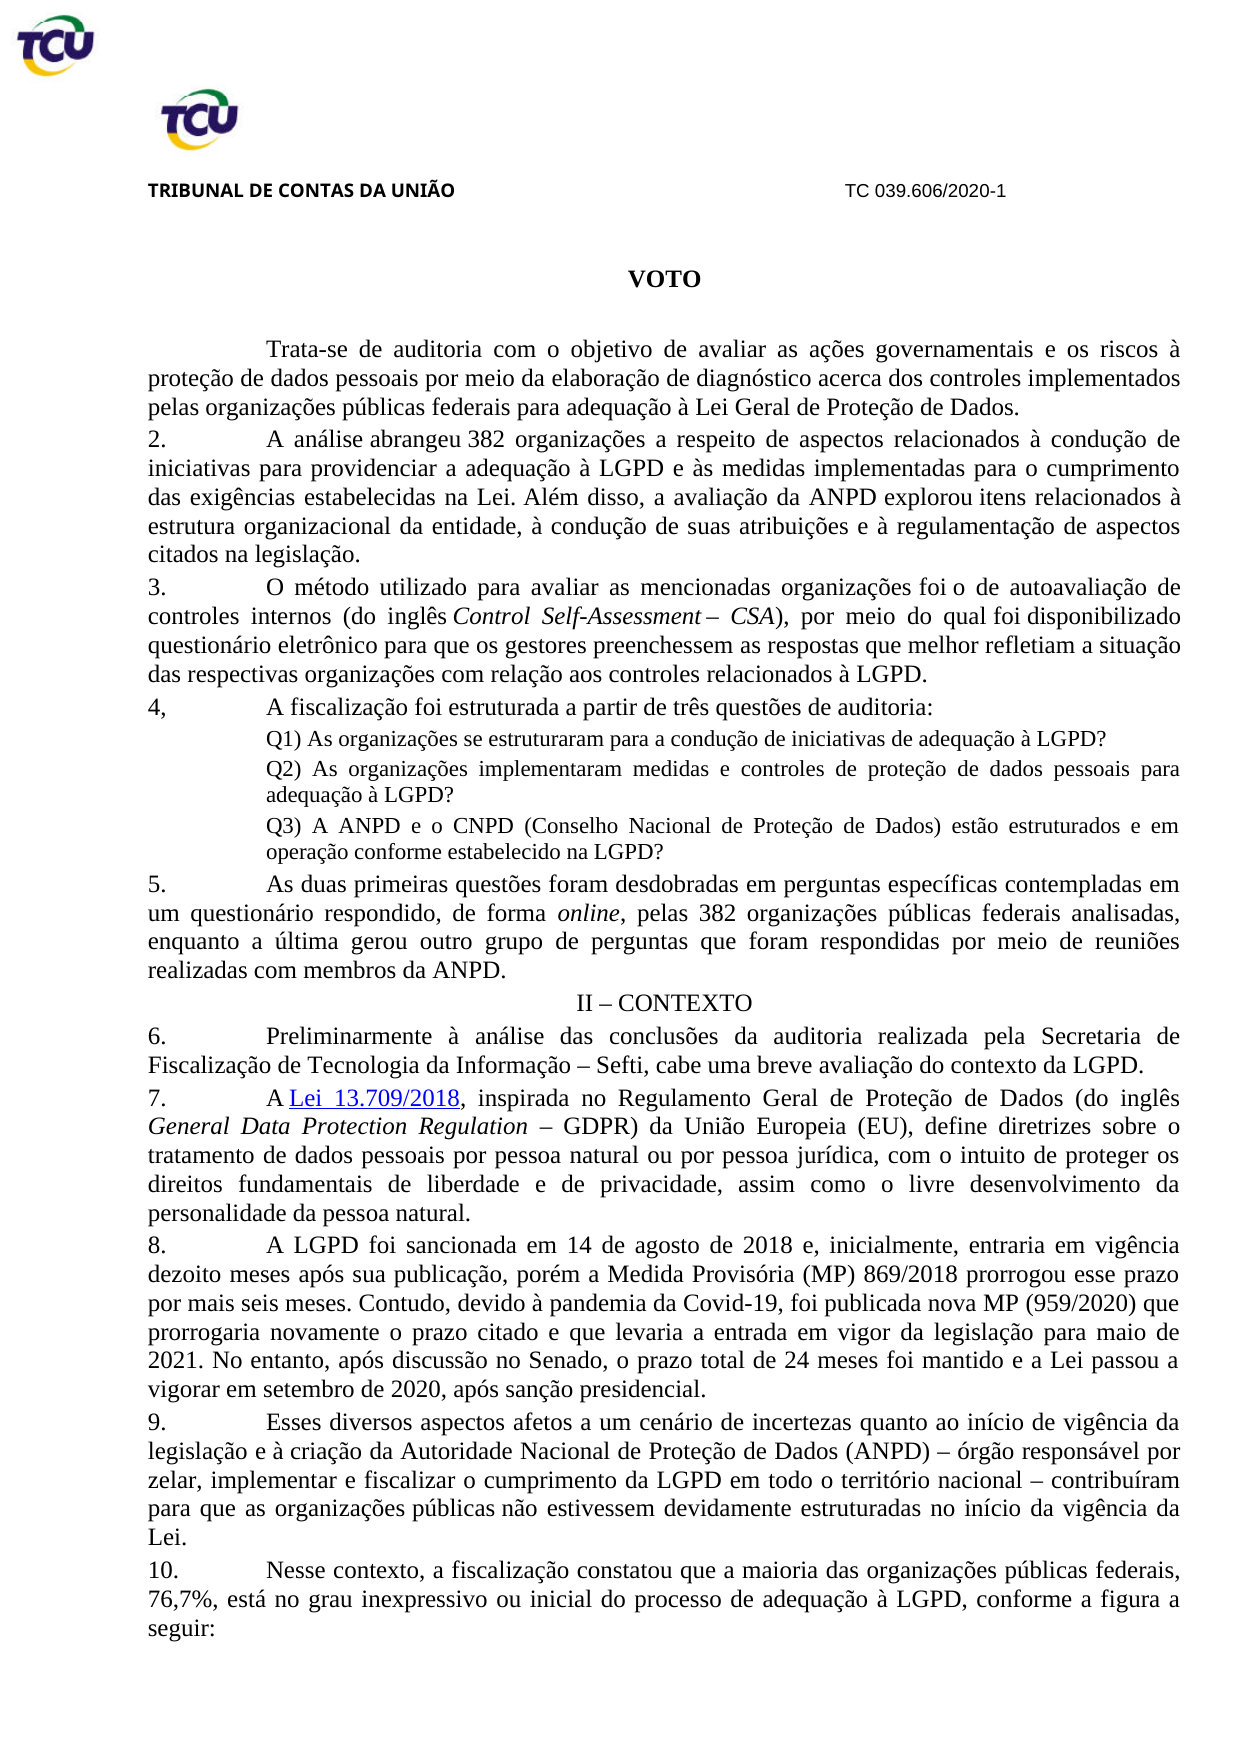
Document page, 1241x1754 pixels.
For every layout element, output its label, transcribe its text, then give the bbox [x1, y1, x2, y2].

text 5. As duas primeiras questões foram desdobradas em perguntas específicas contempladas em um questionário respondido, de forma online, pelas 382 organizações públicas federais analisadas, enquanto a última gerou outro grupo de perguntas que foram respondidas por meio de reuniões realizadas com membros da ANPD. [148, 869, 1181, 984]
text 4, A fiscalização foi estruturada a partir de três questões de auditoria: [148, 692, 1181, 720]
text 3. O método utilizado para avaliar as mencionadas organizações foi o de autoavaliação de controles internos (do inglês Control Self-Assessment – CSA), por meio do qual foi disponibilizado questionário eletrônico para que os gestores preenchessem as respostas que melhor refletiam a situação das respectivas organizações com relação aos controles relacionados à LGPD. [148, 572, 1181, 687]
text 7. A Lei 13.709/2018, inspirada no Regulamento Geral de Proteção de Dados (do inglês General Data Protection Regulation – GDPR) da União Europeia (EU), define diretrizes sobre o tratamento de dados pessoais por pessoa natural ou por pessoa jurídica, com o intuito de proteger os direitos fundamentais de liberdade e de privacidade, assim como o livre desenvolvimento da personalidade da pessoa natural. [148, 1083, 1181, 1226]
text 9. Esses diversos aspectos afetos a um cenário de incertezas quanto ao início de vigência da legislação e à criação da Autoridade Nacional de Proteção de Dados (ANPD) – órgão responsável por zelar, implementar e fiscalizar o cumprimento da LGPD em todo o território nacional – contribuíram para que as organizações públicas não estivessem devidamente estruturadas no início da vigência da Lei. [148, 1407, 1181, 1551]
text Q3) A ANPD e o CNPD (Conselho Nacional de Proteção de Dados) estão estruturados e em operação conforme estabelecido na LGPD? [266, 812, 1181, 865]
text Q1) As organizações se estruturaram para a condução de iniciativas de adequação à LGPD? [266, 724, 1181, 751]
text 8. A LGPD foi sancionada em 14 de agosto de 2018 e, inicialmente, entraria em vigência dezoito meses após sua publicação, porém a Medida Provisória (MP) 869/2018 prorrogou esse prazo por mais seis meses. Contudo, devido à pandemia da Covid-19, foi publicada nova MP (959/2020) que prorrogaria novamente o prazo citado e que levaria a entrada em vigor da legislação para maio de 2021. No entanto, após discussão no Senado, o prazo total de 24 meses foi mantido e a Lei passou a vigorar em setembro de 2020, após sanção presidencial. [148, 1231, 1181, 1403]
text Q2) As organizações implementaram medidas e controles de proteção de dados pessoais para adequação à LGPD? [266, 755, 1181, 808]
text Trata-se de auditoria com o objetivo de avaliar as ações governamentais e os riscos à proteção de dados pessoais por meio da elaboração de diagnóstico acerca dos controles implementados pelas organizações públicas federais para adequação à Lei Geral de Proteção de Dados. [148, 334, 1181, 420]
text 10. Nesse contexto, a fiscalização constatou que a maioria das organizações públicas federais, 76,7%, está no grau inexpressivo ou inicial do processo de adequação à LGPD, conforme a figura a seguir: [148, 1555, 1181, 1641]
text 2. A análise abrangeu 382 organizações a respeito de aspectos relacionados à condução de iniciativas para providenciar a adequação à LGPD e às medidas implementadas para o cumprimento das exigências estabelecidas na Lei. Além disso, a avaliação da ANPD explorou itens relacionados à estrutura organizacional da entidade, à condução de suas atribuições e à regulamentação de aspectos citados na legislação. [148, 424, 1181, 568]
text VOTO [148, 264, 1181, 293]
text 6. Preliminarmente à análise das conclusões da auditoria realizada pela Secretaria de Fiscalização de Tecnologia da Informação – Sefti, cabe uma breve avaliação do contexto da LGPD. [148, 1021, 1181, 1078]
text II – CONTEXTO [148, 988, 1181, 1017]
